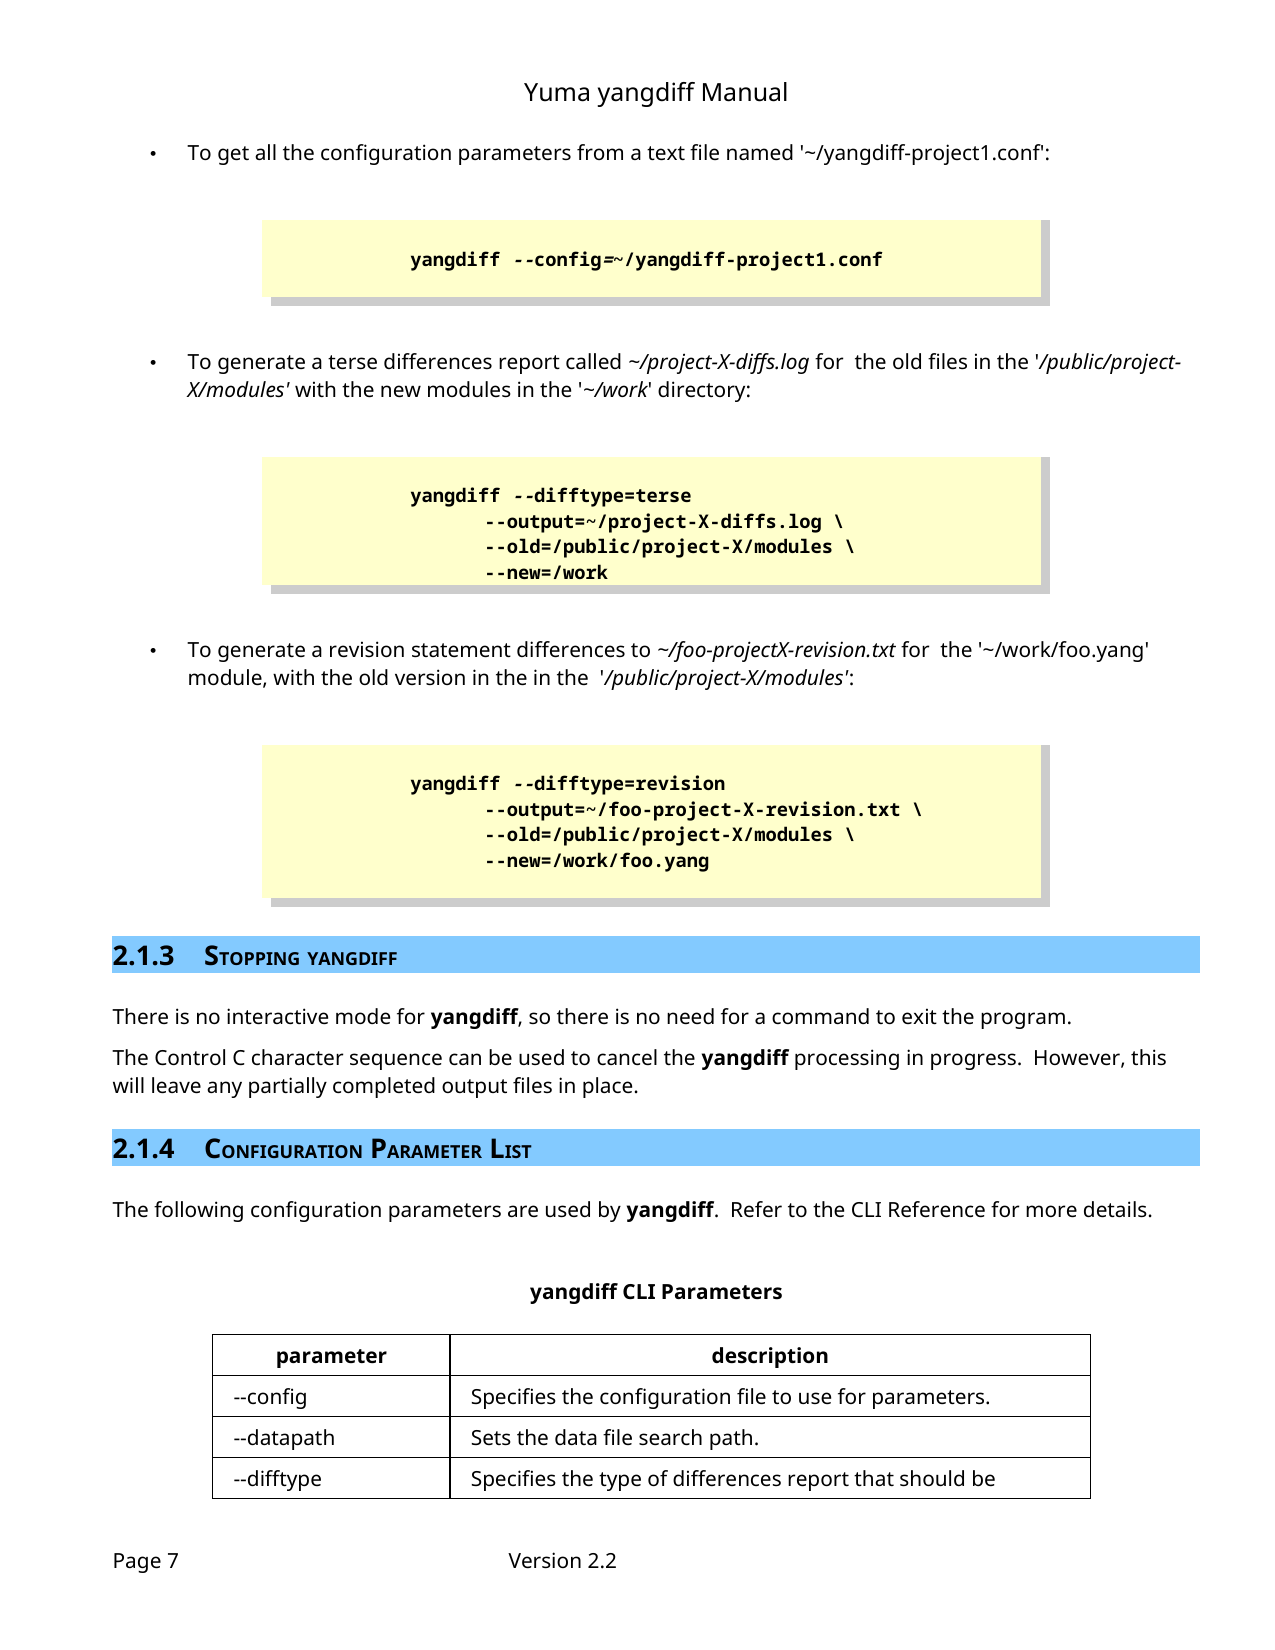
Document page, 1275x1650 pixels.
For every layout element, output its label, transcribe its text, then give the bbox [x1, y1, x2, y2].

text --old=/public/project-X/modules \ [262, 534, 1041, 559]
table_header description [451, 1335, 1090, 1375]
table_cell Specifies the type of differences report that should be [451, 1458, 1090, 1498]
text yangdiff --difftype=revision --output=~/foo-project-X-revision.txt \ [262, 771, 1041, 822]
text There is no interactive mode for yangdiff, so there is no need for a command to exit the program. [112, 1002, 1200, 1031]
text The Control C character sequence can be used to cancel the yangdiff processing in progress. However, this will leave any partially completed output files in place. [112, 1043, 1200, 1100]
list To get all the configuration parameters from a text file named '~/yangdiff-project1.conf': [150, 138, 1200, 167]
table_cell --difftype [213, 1458, 449, 1498]
table_cell --config [213, 1376, 449, 1416]
text yangdiff --config=~/yangdiff-project1.conf [262, 246, 1041, 271]
text --new=/work [262, 559, 1041, 585]
table_cell Sets the data file search path. [451, 1417, 1090, 1457]
text The following configuration parameters are used by yangdiff. Refer to the CLI Reference for more details. [112, 1195, 1200, 1224]
subtitle Stopping yangdiff [112, 936, 1200, 973]
list To generate a terse differences report called ~/project-X-diffs.log for the old files in the '/public/project-X/modules' with the new modules in the '~/work' directory: [150, 347, 1200, 404]
subtitle Configuration Parameter List [112, 1129, 1200, 1166]
text --new=/work/foo.yang [262, 847, 1041, 873]
list To generate a revision statement differences to ~/foo-projectX-revision.txt for the '~/work/foo.yang' module, with the old version in the in the '/public/project-X/modules': [150, 635, 1200, 692]
subtitle yangdiff CLI Parameters [127, 1277, 1185, 1306]
table_header parameter [213, 1335, 449, 1375]
text --old=/public/project-X/modules \ [262, 822, 1041, 847]
table_cell --datapath [213, 1417, 449, 1457]
table_cell Specifies the configuration file to use for parameters. [451, 1376, 1090, 1416]
text yangdiff --difftype=terse --output=~/project-X-diffs.log \ [262, 483, 1041, 534]
